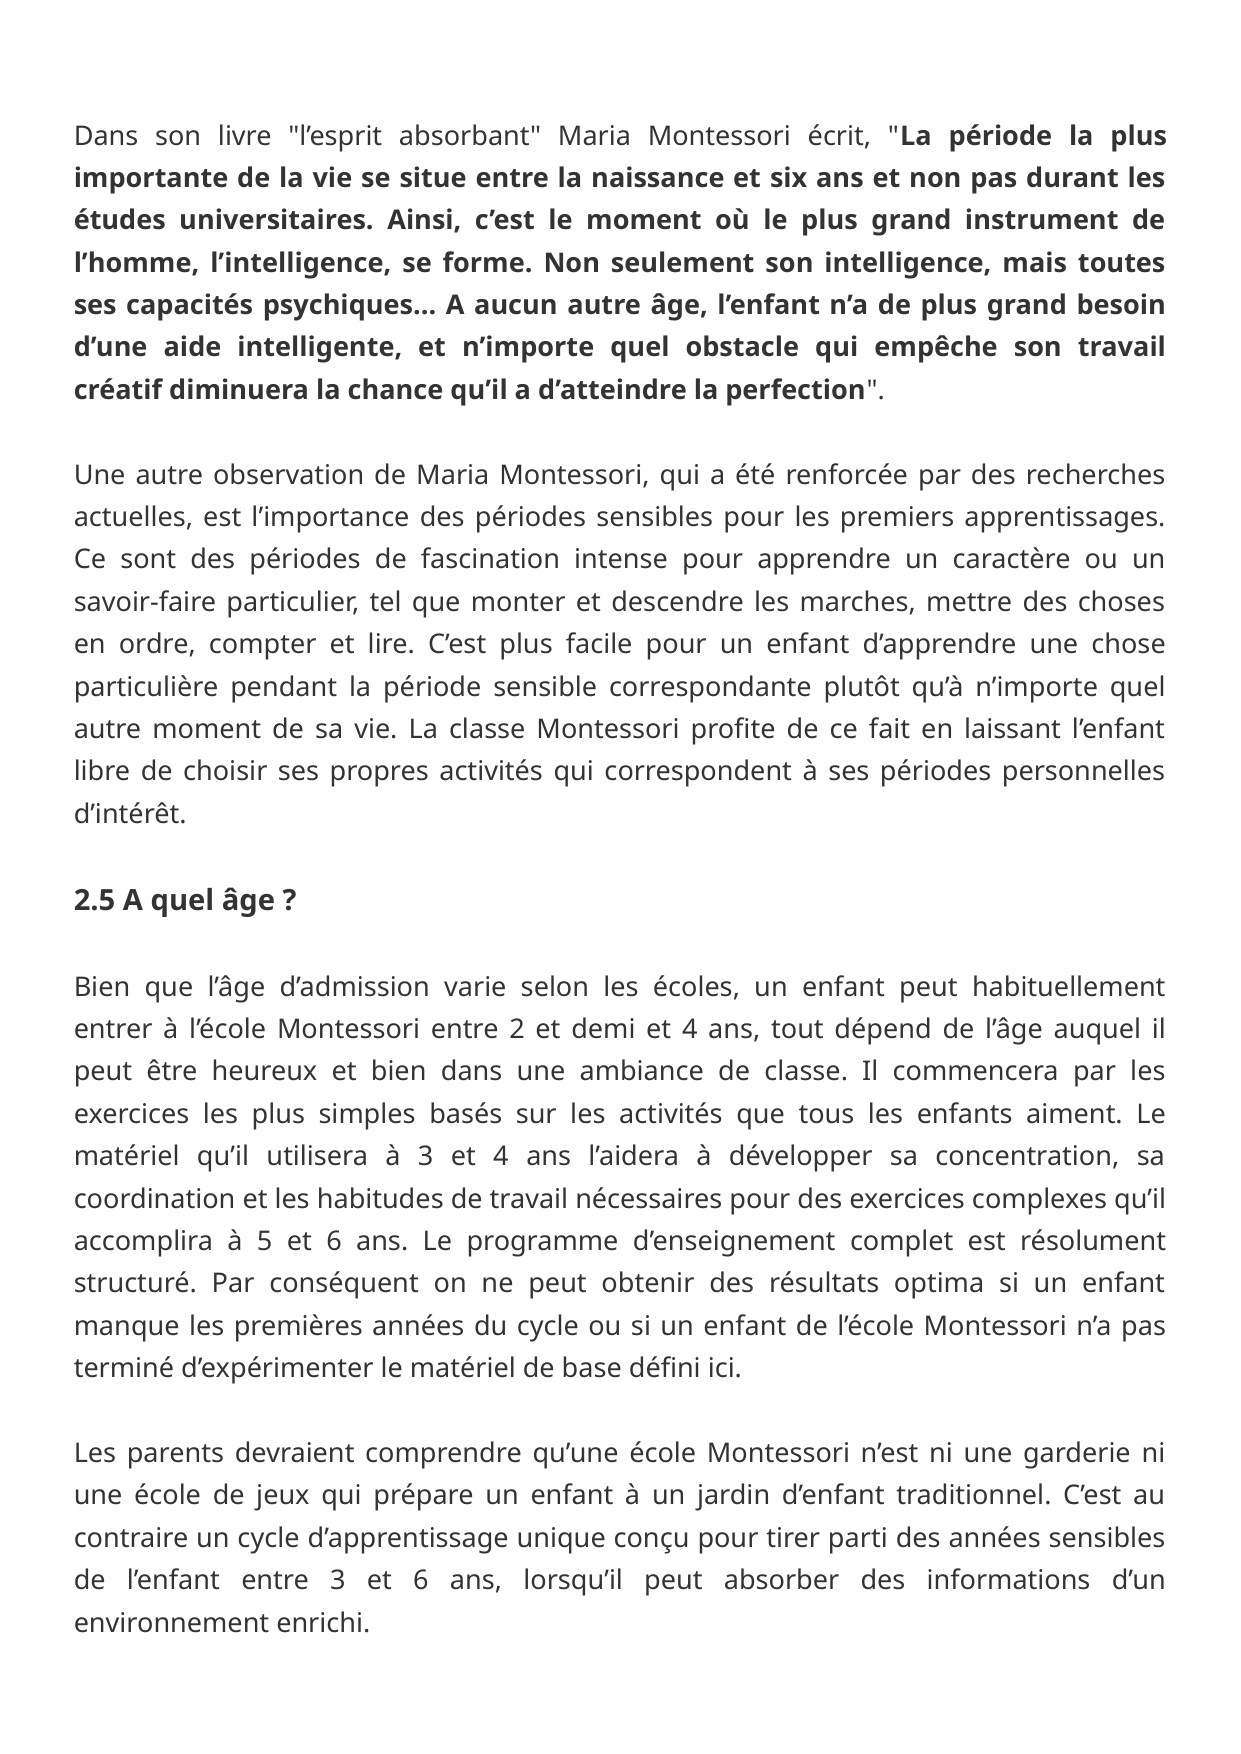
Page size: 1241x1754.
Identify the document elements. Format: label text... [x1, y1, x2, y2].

text 2.5 A quel âge ? [73, 879, 1167, 919]
text Les parents devraient comprendre qu’une école Montessori n’est ni une garderie ni une école de jeux qui prépare un enfant à un jardin d’enfant traditionnel. C’est au contraire un cycle d’apprentissage unique conçu pour tirer parti des années sensibles de l’enfant entre 3 et 6 ans, lorsqu’il peut absorber des informations d’un environnement enrichi. [73, 1433, 1167, 1640]
text Bien que l’âge d’admission varie selon les écoles, un enfant peut habituellement entrer à l’école Montessori entre 2 et demi et 4 ans, tout dépend de l’âge auquel il peut être heureux et bien dans une ambiance de classe. Il commencera par les exercices les plus simples basés sur les activités que tous les enfants aiment. Le matériel qu’il utilisera à 3 et 4 ans l’aidera à développer sa concentration, sa coordination et les habitudes de travail nécessaires pour des exercices complexes qu’il accomplira à 5 et 6 ans. Le programme d’enseignement complet est résolument structuré. Par conséquent on ne peut obtenir des résultats optima si un enfant manque les premières années du cycle ou si un enfant de l’école Montessori n’a pas terminé d’expérimenter le matériel de base défini ici. [73, 967, 1167, 1386]
text Dans son livre "l’esprit absorbant" Maria Montessori écrit, "La période la plus importante de la vie se situe entre la naissance et six ans et non pas durant les études universitaires. Ainsi, c’est le moment où le plus grand instrument de l’homme, l’intelligence, se forme. Non seulement son intelligence, mais toutes ses capacités psychiques... A aucun autre âge, l’enfant n’a de plus grand besoin d’une aide intelligente, et n’importe quel obstacle qui empêche son travail créatif diminuera la chance qu’il a d’atteindre la perfection". [73, 116, 1167, 407]
text Une autre observation de Maria Montessori, qui a été renforcée par des recherches actuelles, est l’importance des périodes sensibles pour les premiers apprentissages. Ce sont des périodes de fascination intense pour apprendre un caractère ou un savoir-faire particulier, tel que monter et descendre les marches, mettre des choses en ordre, compter et lire. C’est plus facile pour un enfant d’apprendre une chose particulière pendant la période sensible correspondante plutôt qu’à n’importe quel autre moment de sa vie. La classe Montessori profite de ce fait en laissant l’enfant libre de choisir ses propres activités qui correspondent à ses périodes personnelles d’intérêt. [73, 455, 1167, 831]
